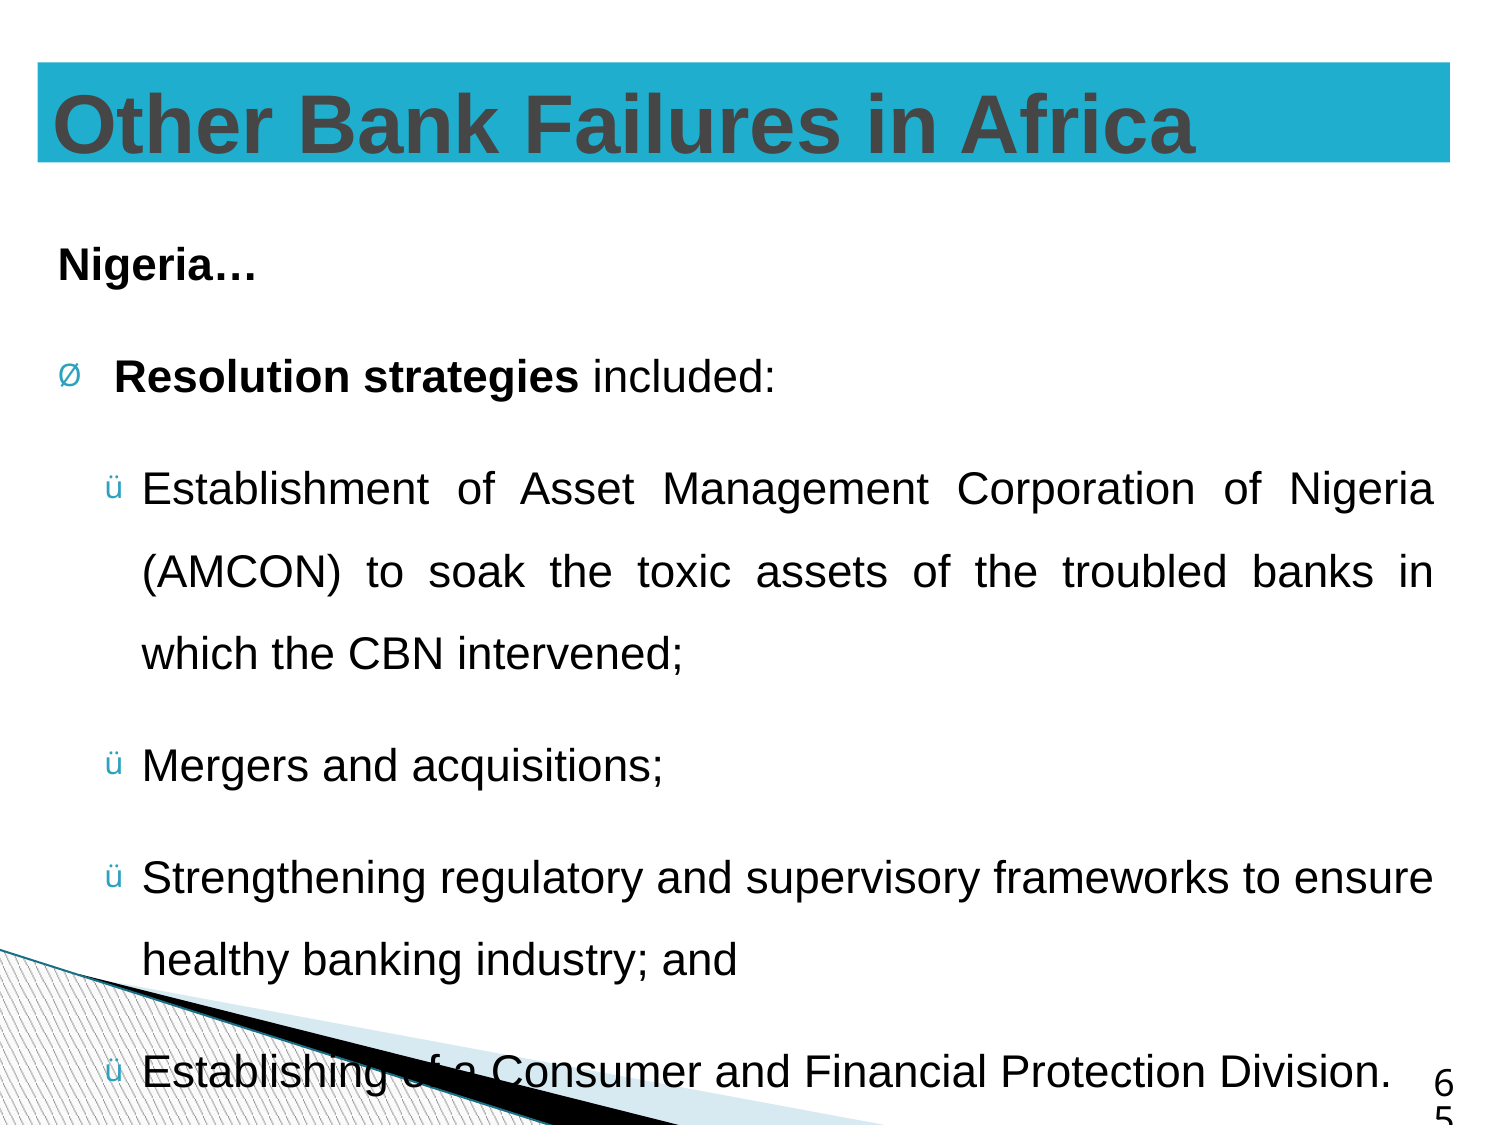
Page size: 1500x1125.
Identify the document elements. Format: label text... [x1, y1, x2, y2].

list Nigeria… Resolution strategies included: Establishment of Asset Management Corporation of Nigeria (AMCON) to soak the toxic assets of the troubled banks in which the CBN intervened; Mergers and acquisitions; Strengthening regulatory and supervisory frameworks to ensure healthy banking industry; and Establishing of a Consumer and Financial Protection Division. [24, 200, 1450, 1038]
picture [0, 952, 543, 1125]
title Other Bank Failures in Africa [37, 62, 1450, 163]
picture [369, 1070, 381, 1084]
slide_number [1418, 1051, 1479, 1112]
